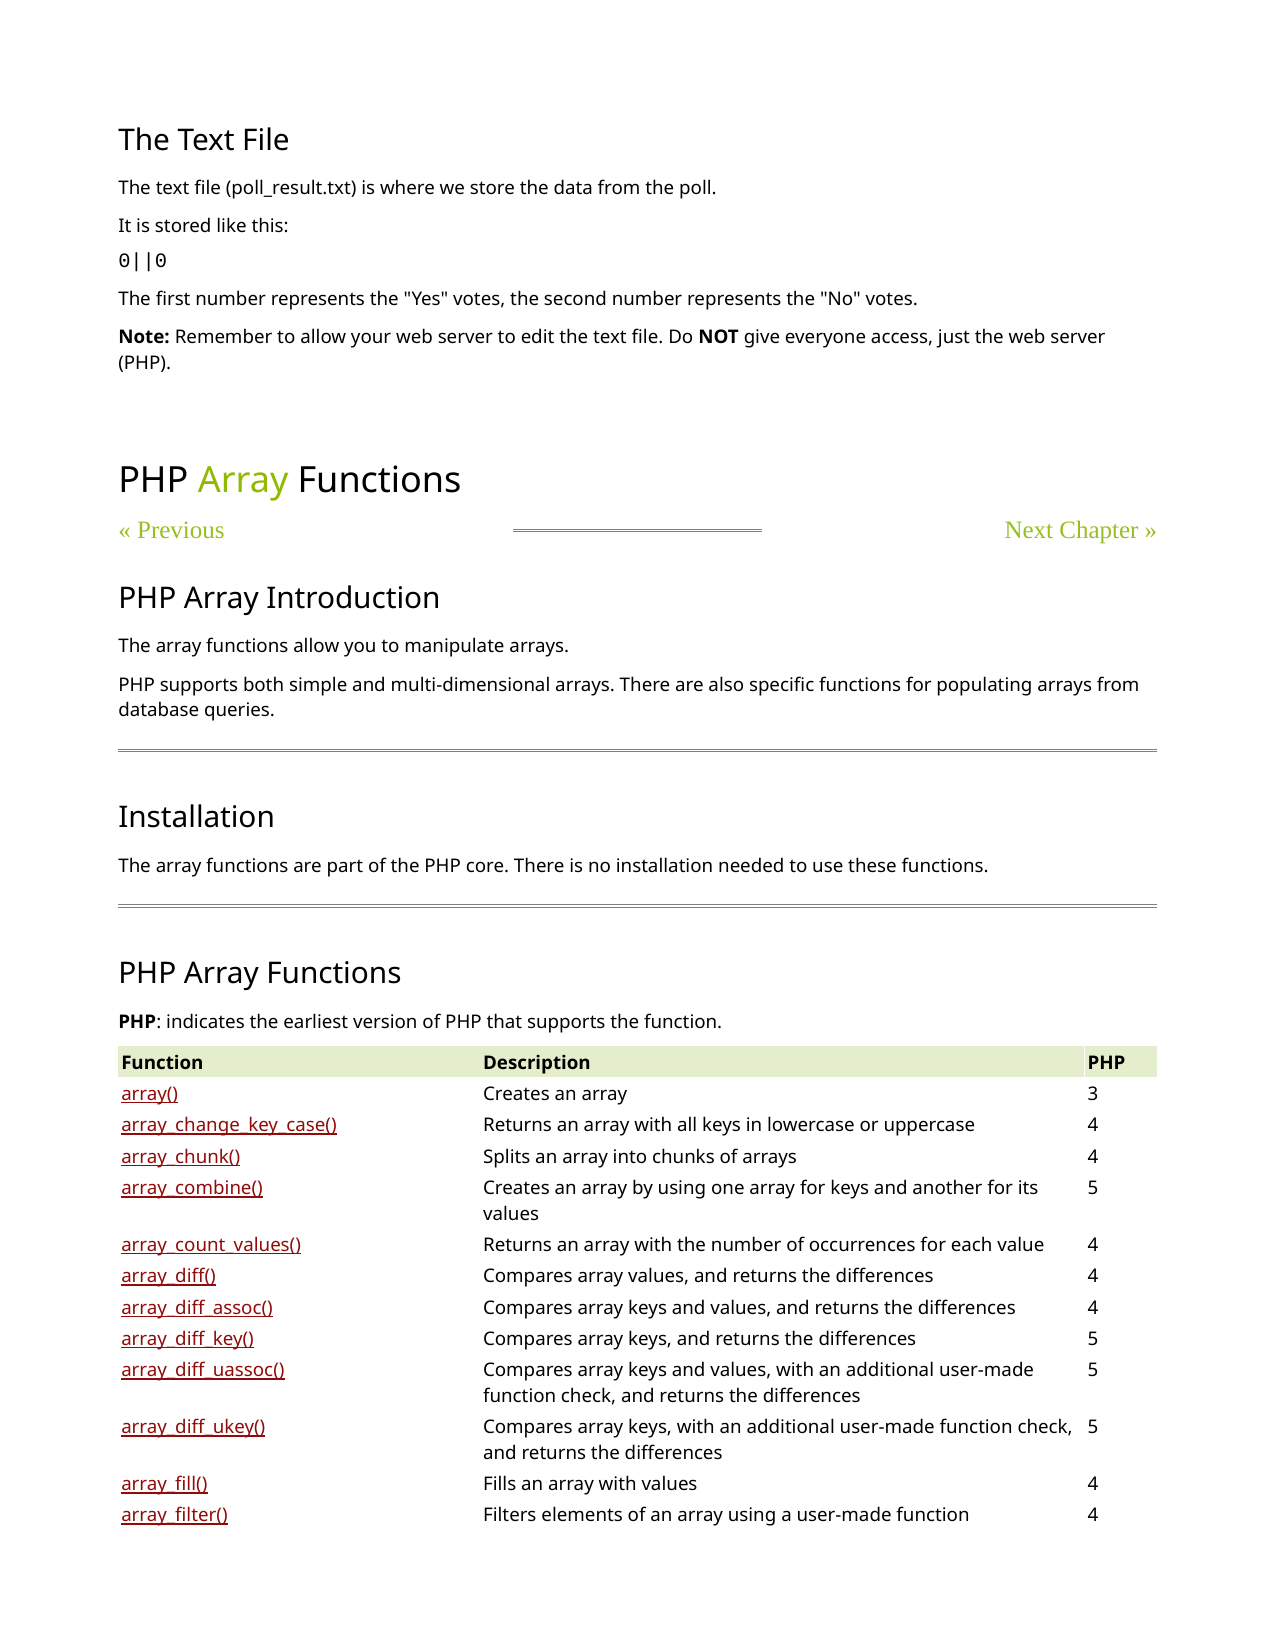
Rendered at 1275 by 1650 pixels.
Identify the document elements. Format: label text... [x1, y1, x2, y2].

table_cell array_change_key_case() [118, 1109, 480, 1140]
table_cell Returns an array with all keys in lowercase or uppercase [480, 1109, 1084, 1140]
table_cell Compares array keys, with an additional user-made function check, and returns the differences [480, 1411, 1084, 1467]
text Note: Remember to allow your web server to edit the text file. Do NOT give everyone access, just the web server (PHP). [118, 324, 1157, 375]
table_cell array() [118, 1078, 480, 1109]
text The array functions allow you to manipulate arrays. [118, 633, 1157, 658]
table_cell 4 [1085, 1468, 1157, 1499]
subtitle PHP Array Functions [118, 952, 1157, 992]
table_cell Returns an array with the number of occurrences for each value [480, 1228, 1084, 1260]
table_cell array_diff_uassoc() [118, 1354, 480, 1411]
subtitle The Text File [118, 118, 1157, 158]
table_cell array_combine() [118, 1171, 480, 1228]
table_cell 4 [1085, 1140, 1157, 1171]
table_cell array_count_values() [118, 1228, 480, 1260]
table_cell 3 [1085, 1078, 1157, 1109]
text It is stored like this: [118, 212, 1157, 238]
table_cell Fills an array with values [480, 1468, 1084, 1499]
table_cell 5 [1085, 1171, 1157, 1228]
table_cell 5 [1085, 1354, 1157, 1411]
text « Previous [118, 515, 513, 544]
table_cell array_diff() [118, 1260, 480, 1291]
table_cell array_chunk() [118, 1140, 480, 1171]
table_cell 4 [1085, 1109, 1157, 1140]
table_cell 5 [1085, 1411, 1157, 1467]
table_cell 4 [1085, 1228, 1157, 1260]
table_header Description [480, 1046, 1084, 1077]
table_cell Splits an array into chunks of arrays [480, 1140, 1084, 1171]
table_cell 4 [1085, 1291, 1157, 1322]
table_cell array_diff_ukey() [118, 1411, 480, 1467]
subtitle PHP Array Introduction [118, 577, 1157, 617]
table_cell array_filter() [118, 1499, 480, 1530]
table_cell Compares array keys and values, and returns the differences [480, 1291, 1084, 1322]
table_cell Compares array values, and returns the differences [480, 1260, 1084, 1291]
table_cell Filters elements of an array using a user-made function [480, 1499, 1084, 1530]
table_cell 4 [1085, 1260, 1157, 1291]
text 0||0 [118, 250, 1157, 273]
text The first number represents the "Yes" votes, the second number represents the "No" votes. [118, 286, 1157, 311]
table_cell Creates an array by using one array for keys and another for its values [480, 1171, 1084, 1228]
table_cell 4 [1085, 1499, 1157, 1530]
table_cell array_fill() [118, 1468, 480, 1499]
text PHP supports both simple and multi-dimensional arrays. There are also specific functions for populating arrays from database queries. [118, 671, 1157, 722]
table_cell array_diff_key() [118, 1323, 480, 1354]
table_header Function [118, 1046, 480, 1077]
table_cell Compares array keys and values, with an additional user-made function check, and returns the differences [480, 1354, 1084, 1411]
text Next Chapter » [762, 515, 1157, 544]
text The array functions are part of the PHP core. There is no installation needed to use these functions. [118, 852, 1157, 878]
subtitle PHP Array Functions [118, 453, 1157, 502]
table_cell Creates an array [480, 1078, 1084, 1109]
table_cell Compares array keys, and returns the differences [480, 1323, 1084, 1354]
subtitle Installation [118, 796, 1157, 837]
text The text file (poll_result.txt) is where we store the data from the poll. [118, 174, 1157, 200]
table_cell 5 [1085, 1323, 1157, 1354]
table_header PHP [1085, 1046, 1157, 1077]
text PHP: indicates the earliest version of PHP that supports the function. [118, 1008, 1157, 1033]
table_cell array_diff_assoc() [118, 1291, 480, 1322]
